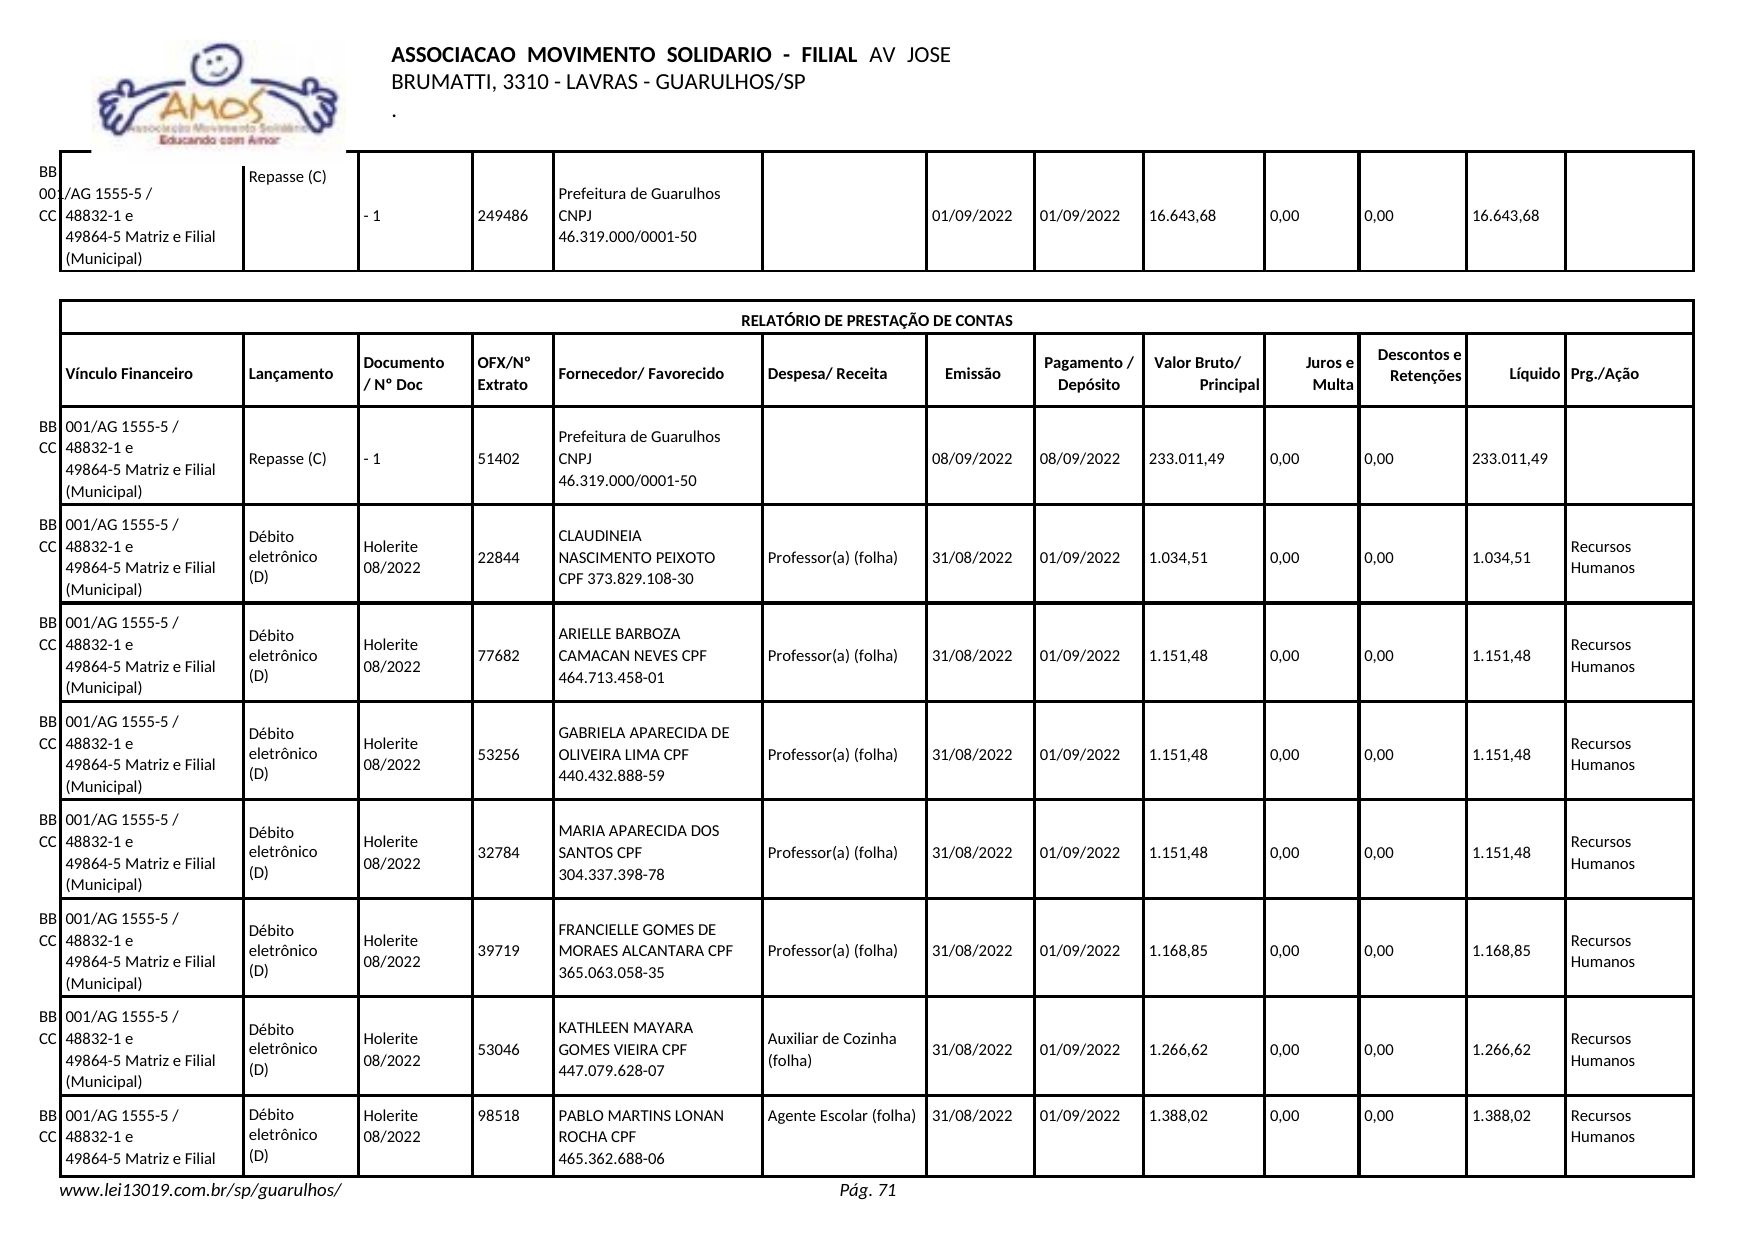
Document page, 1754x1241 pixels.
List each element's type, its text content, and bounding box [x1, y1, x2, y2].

table_cell 001/AG 1555-5 / 48832-1 e 49864-5 Matriz e Filial [62, 1097, 242, 1175]
table_cell - 1 [360, 408, 471, 503]
table_cell Professor(a) (folha) [764, 801, 925, 897]
table_cell Débito eletrônico (D) [245, 506, 357, 601]
table_cell 0,00 [1361, 1097, 1465, 1175]
table_cell Holerite 08/2022 [360, 703, 471, 798]
table_cell Prefeitura de Guarulhos CNPJ 46.319.000/0001-50 [555, 153, 761, 270]
table_cell Professor(a) (folha) [764, 506, 925, 601]
table_cell 0,00 [1266, 801, 1357, 897]
table_cell Pagamento / Depósito [1036, 335, 1142, 404]
table_cell Recursos Humanos [1567, 605, 1692, 700]
table_cell Vínculo Financeiro [62, 335, 242, 404]
table_cell 0,00 [1361, 153, 1465, 270]
table_cell 1.034,51 [1145, 506, 1263, 601]
table_cell Professor(a) (folha) [764, 605, 925, 700]
table_cell 0,00 [1266, 900, 1357, 995]
table_cell Holerite 08/2022 [360, 605, 471, 700]
table_cell 1.388,02 [1468, 1097, 1564, 1175]
table_cell MARIA APARECIDA DOS SANTOS CPF 304.337.398-78 [555, 801, 761, 897]
table_cell 0,00 [1266, 703, 1357, 798]
table_cell 0,00 [1266, 408, 1357, 503]
table_cell 0,00 [1266, 605, 1357, 700]
table_cell 01/09/2022 [1036, 703, 1142, 798]
table_cell OFX/Nº Extrato [474, 335, 552, 404]
table_cell Recursos Humanos [1567, 801, 1692, 897]
table_cell 1.034,51 [1468, 506, 1564, 601]
table_cell Prefeitura de Guarulhos CNPJ 46.319.000/0001-50 [555, 408, 761, 503]
table_cell Débito eletrônico (D) [245, 703, 357, 798]
table_cell 001/AG 1555-5 / 48832-1 e 49864-5 Matriz e Filial (Municipal) [62, 408, 242, 503]
table_cell 001/AG 1555-5 / 48832-1 e 49864-5 Matriz e Filial (Municipal) [62, 703, 242, 798]
table_cell 0,00 [1266, 153, 1357, 270]
table_cell 0,00 [1266, 1097, 1357, 1175]
table_cell Recursos Humanos [1567, 998, 1692, 1093]
table_cell PABLO MARTINS LONAN ROCHA CPF 465.362.688-06 [555, 1097, 761, 1175]
table_cell 1.266,62 [1468, 998, 1564, 1093]
table_cell Auxiliar de Cozinha (folha) [764, 998, 925, 1093]
table_cell Lançamento [245, 335, 357, 404]
table_cell 1.151,48 [1145, 703, 1263, 798]
table_cell Juros e Multa [1266, 335, 1357, 404]
table_cell Débito eletrônico (D) [245, 900, 357, 995]
table_cell Agente Escolar (folha) [764, 1097, 925, 1175]
table_cell Recursos Humanos [1567, 703, 1692, 798]
table_cell 31/08/2022 [928, 703, 1033, 798]
table_cell Despesa/ Receita [764, 335, 925, 404]
table_cell Recursos Humanos [1567, 1097, 1692, 1175]
table_cell 0,00 [1266, 506, 1357, 601]
table_cell 1.151,48 [1468, 605, 1564, 700]
table_cell 1.388,02 [1145, 1097, 1263, 1175]
table_cell Débito eletrônico (D) [245, 605, 357, 700]
table_cell 001/AG 1555-5 / 48832-1 e 49864-5 Matriz e Filial (Municipal) [62, 153, 242, 270]
table_cell 0,00 [1266, 998, 1357, 1093]
table_cell 31/08/2022 [928, 506, 1033, 601]
table_cell 77682 [474, 605, 552, 700]
table_cell 51402 [474, 408, 552, 503]
table_cell Descontos e Retenções [1361, 335, 1465, 404]
table_cell Débito eletrônico (D) [245, 998, 357, 1093]
table_cell 0,00 [1361, 605, 1465, 700]
table_cell Professor(a) (folha) [764, 703, 925, 798]
table_cell [1567, 408, 1692, 503]
table_cell 31/08/2022 [928, 998, 1033, 1093]
table_cell 1.266,62 [1145, 998, 1263, 1093]
table_cell 0,00 [1361, 900, 1465, 995]
table_cell 233.011,49 [1468, 408, 1564, 503]
table_cell 39719 [474, 900, 552, 995]
table_cell Fornecedor/ Favorecido [555, 335, 761, 404]
table_cell 1.151,48 [1468, 703, 1564, 798]
table_cell 22844 [474, 506, 552, 601]
table_cell 001/AG 1555-5 / 48832-1 e 49864-5 Matriz e Filial (Municipal) [62, 998, 242, 1093]
table_cell 01/09/2022 [1036, 998, 1142, 1093]
table_cell 1.151,48 [1145, 605, 1263, 700]
table_cell 1.151,48 [1145, 801, 1263, 897]
table_cell 98518 [474, 1097, 552, 1175]
table_cell 16.643,68 [1145, 153, 1263, 270]
table_cell Repasse (C) [245, 153, 357, 270]
table_cell [1567, 153, 1692, 270]
table_cell 01/09/2022 [928, 153, 1033, 270]
table_cell 01/09/2022 [1036, 605, 1142, 700]
table_cell 0,00 [1361, 506, 1465, 601]
table_cell 31/08/2022 [928, 1097, 1033, 1175]
table_cell 001/AG 1555-5 / 48832-1 e 49864-5 Matriz e Filial (Municipal) [62, 506, 242, 601]
table_cell 0,00 [1361, 408, 1465, 503]
table_cell CLAUDINEIA NASCIMENTO PEIXOTO CPF 373.829.108-30 [555, 506, 761, 601]
table_cell 01/09/2022 [1036, 153, 1142, 270]
table_cell 001/AG 1555-5 / 48832-1 e 49864-5 Matriz e Filial (Municipal) [62, 900, 242, 995]
table_cell 53046 [474, 998, 552, 1093]
table_cell 31/08/2022 [928, 605, 1033, 700]
table_cell 233.011,49 [1145, 408, 1263, 503]
table_cell Holerite 08/2022 [360, 900, 471, 995]
table_cell Emissão [928, 335, 1033, 404]
table_cell Recursos Humanos [1567, 900, 1692, 995]
table_cell 08/09/2022 [928, 408, 1033, 503]
table_cell Líquido [1468, 335, 1564, 404]
table_cell [764, 153, 925, 270]
table_cell Documento / Nº Doc [360, 335, 471, 404]
table_cell 1.168,85 [1468, 900, 1564, 995]
table_cell 0,00 [1361, 998, 1465, 1093]
table_cell 0,00 [1361, 801, 1465, 897]
table_cell Débito eletrônico (D) [245, 1097, 357, 1175]
table_cell 01/09/2022 [1036, 801, 1142, 897]
table_cell [764, 408, 925, 503]
table_cell 01/09/2022 [1036, 1097, 1142, 1175]
table_header RELATÓRIO DE PRESTAÇÃO DE CONTAS [62, 302, 1692, 332]
table_cell 249486 [474, 153, 552, 270]
table_cell 01/09/2022 [1036, 506, 1142, 601]
table_cell FRANCIELLE GOMES DE MORAES ALCANTARA CPF 365.063.058-35 [555, 900, 761, 995]
table_cell 32784 [474, 801, 552, 897]
table_cell Holerite 08/2022 [360, 801, 471, 897]
table_cell ARIELLE BARBOZA CAMACAN NEVES CPF 464.713.458-01 [555, 605, 761, 700]
table_cell 1.168,85 [1145, 900, 1263, 995]
table_cell 01/09/2022 [1036, 900, 1142, 995]
table_cell Professor(a) (folha) [764, 900, 925, 995]
table_cell - 1 [360, 153, 471, 270]
table_cell 53256 [474, 703, 552, 798]
table_cell 1.151,48 [1468, 801, 1564, 897]
table_cell 31/08/2022 [928, 900, 1033, 995]
table_cell Recursos Humanos [1567, 506, 1692, 601]
table_cell Holerite 08/2022 [360, 1097, 471, 1175]
table_cell GABRIELA APARECIDA DE OLIVEIRA LIMA CPF 440.432.888-59 [555, 703, 761, 798]
table_cell Repasse (C) [245, 408, 357, 503]
table_cell Débito eletrônico (D) [245, 801, 357, 897]
table_cell 08/09/2022 [1036, 408, 1142, 503]
table_cell KATHLEEN MAYARA GOMES VIEIRA CPF 447.079.628-07 [555, 998, 761, 1093]
table_cell 0,00 [1361, 703, 1465, 798]
table_cell Prg./Ação [1567, 335, 1692, 404]
table_cell 001/AG 1555-5 / 48832-1 e 49864-5 Matriz e Filial (Municipal) [62, 605, 242, 700]
table_cell Holerite 08/2022 [360, 998, 471, 1093]
table_cell 001/AG 1555-5 / 48832-1 e 49864-5 Matriz e Filial (Municipal) [62, 801, 242, 897]
table_cell Valor Bruto/ Principal [1145, 335, 1263, 404]
table_cell Holerite 08/2022 [360, 506, 471, 601]
table_cell 31/08/2022 [928, 801, 1033, 897]
table_cell 16.643,68 [1468, 153, 1564, 270]
